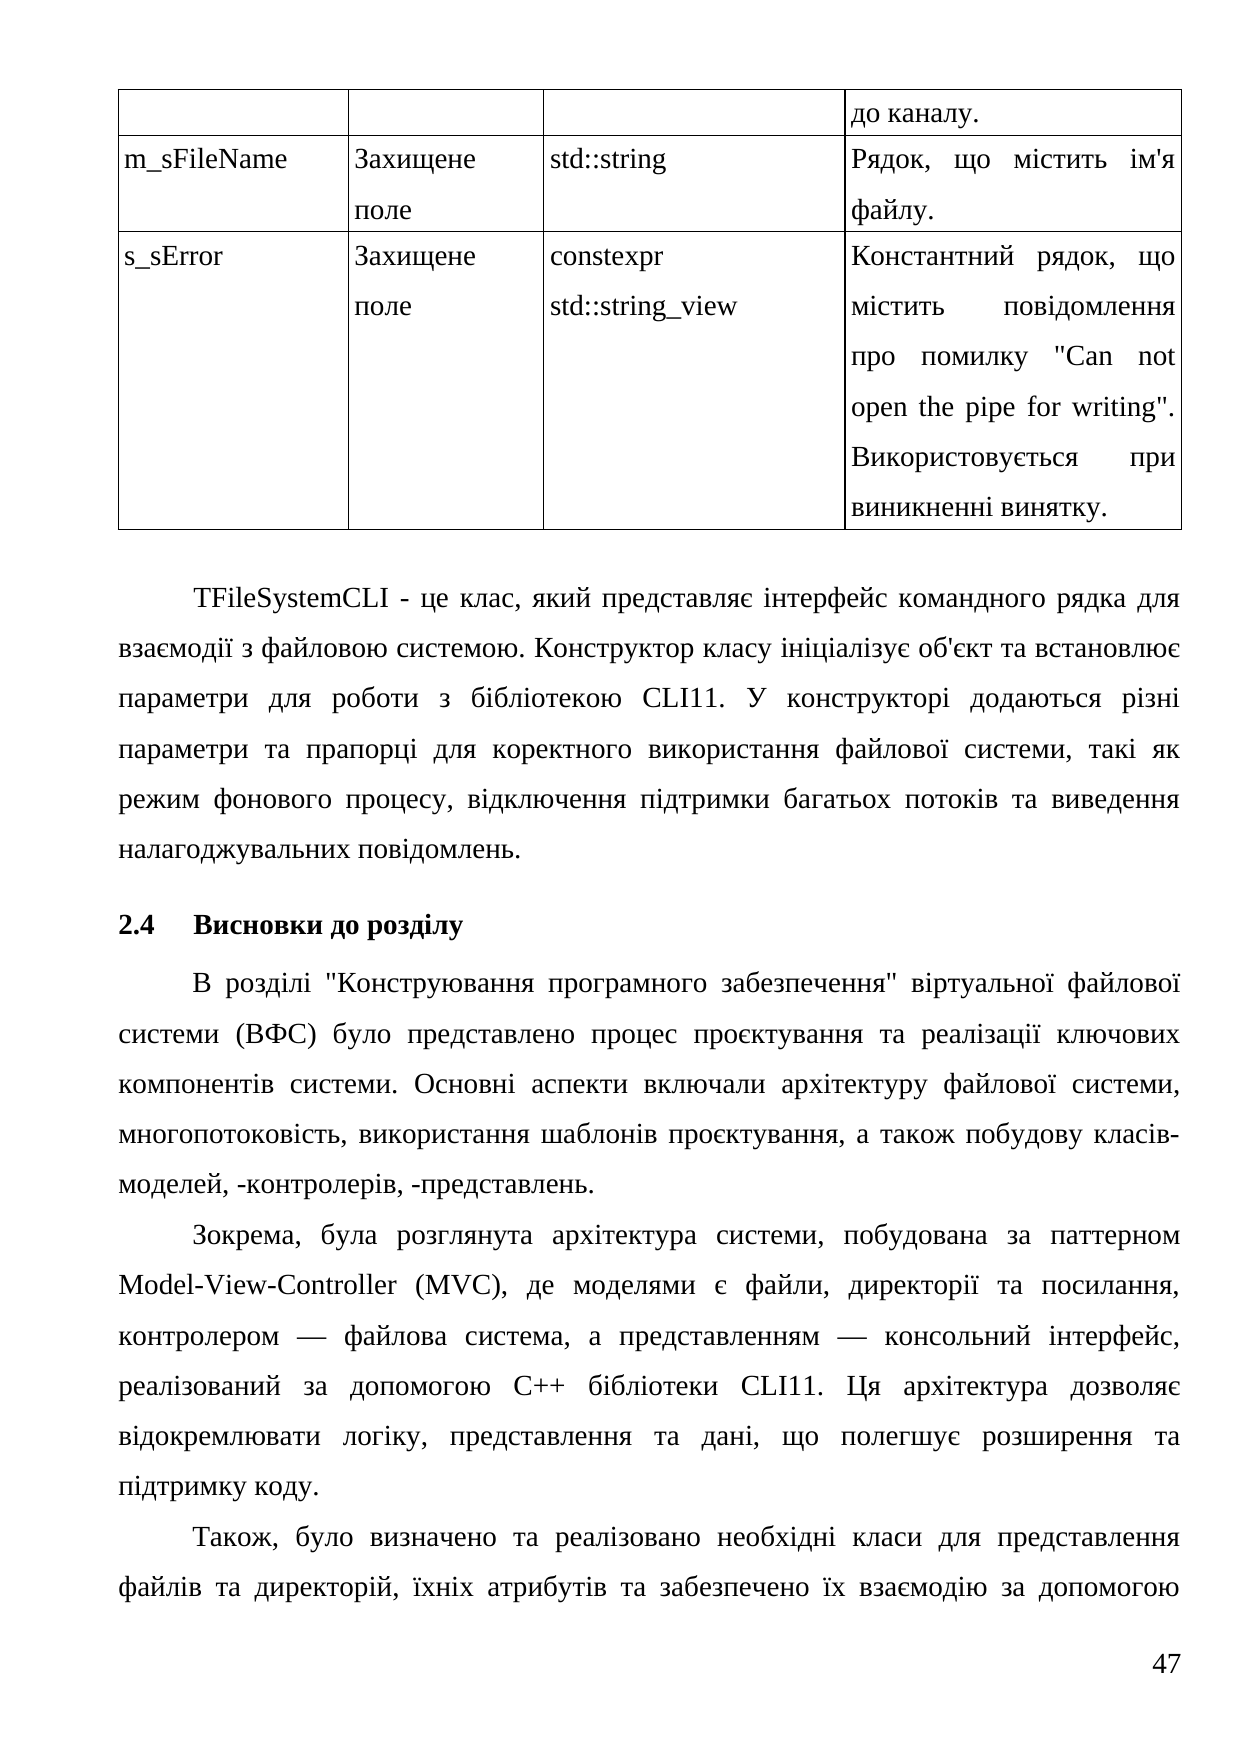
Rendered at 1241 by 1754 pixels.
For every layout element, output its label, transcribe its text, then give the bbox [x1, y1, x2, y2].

text В розділі "Конструювання програмного забезпечення" віртуальної файлової системи (ВФС) було представлено процес проєктування та реалізації ключових компонентів системи. Основні аспекти включали архітектуру файлової системи, многопотоковість, використання шаблонів проєктування, а також побудову класів-моделей, -контролерів, -представлень. [118, 965, 1181, 1200]
table_cell [544, 90, 844, 135]
table_cell Константний рядок, що містить повідомлення про помилку "Can not open the pipe for writing". Використовується при виникненні винятку. [846, 232, 1181, 529]
table_cell Захищене поле [349, 232, 543, 529]
text TFileSystemCLI - це клас, який представляє інтерфейс командного рядка для взаємодії з файловою системою. Конструктор класу ініціалізує об'єкт та встановлює параметри для роботи з бібліотекою CLI11. У конструкторі додаються різні параметри та прапорці для коректного використання файлової системи, такі як режим фонового процесу, відключення підтримки багатьох потоків та виведення налагоджувальних повідомлень. [118, 580, 1181, 865]
table_cell m_sFileName [119, 136, 348, 231]
table_cell constexpr std::string_view [544, 232, 844, 529]
table_cell [119, 90, 348, 135]
table_cell Рядок, що містить ім'я файлу. [846, 136, 1181, 231]
text Зокрема, була розглянута архітектура системи, побудована за паттерном Model-View-Controller (MVC), де моделями є файли, директорії та посилання, контролером — файлова система, а представленням — консольний інтерфейс, реалізований за допомогою C++ бібліотеки CLI11. Ця архітектура дозволяє відокремлювати логіку, представлення та дані, що полегшує розширення та підтримку коду. [118, 1217, 1181, 1502]
table_cell до каналу. [846, 90, 1181, 135]
subtitle Висновки до розділу [118, 907, 1181, 940]
table_cell [349, 90, 543, 135]
text Також, було визначено та реалізовано необхідні класи для представлення файлів та директорій, їхніх атрибутів та забезпечено їх взаємодію за допомогою [118, 1519, 1181, 1603]
table_cell s_sError [119, 232, 348, 529]
table_cell Захищене поле [349, 136, 543, 231]
table_cell std::string [544, 136, 844, 231]
